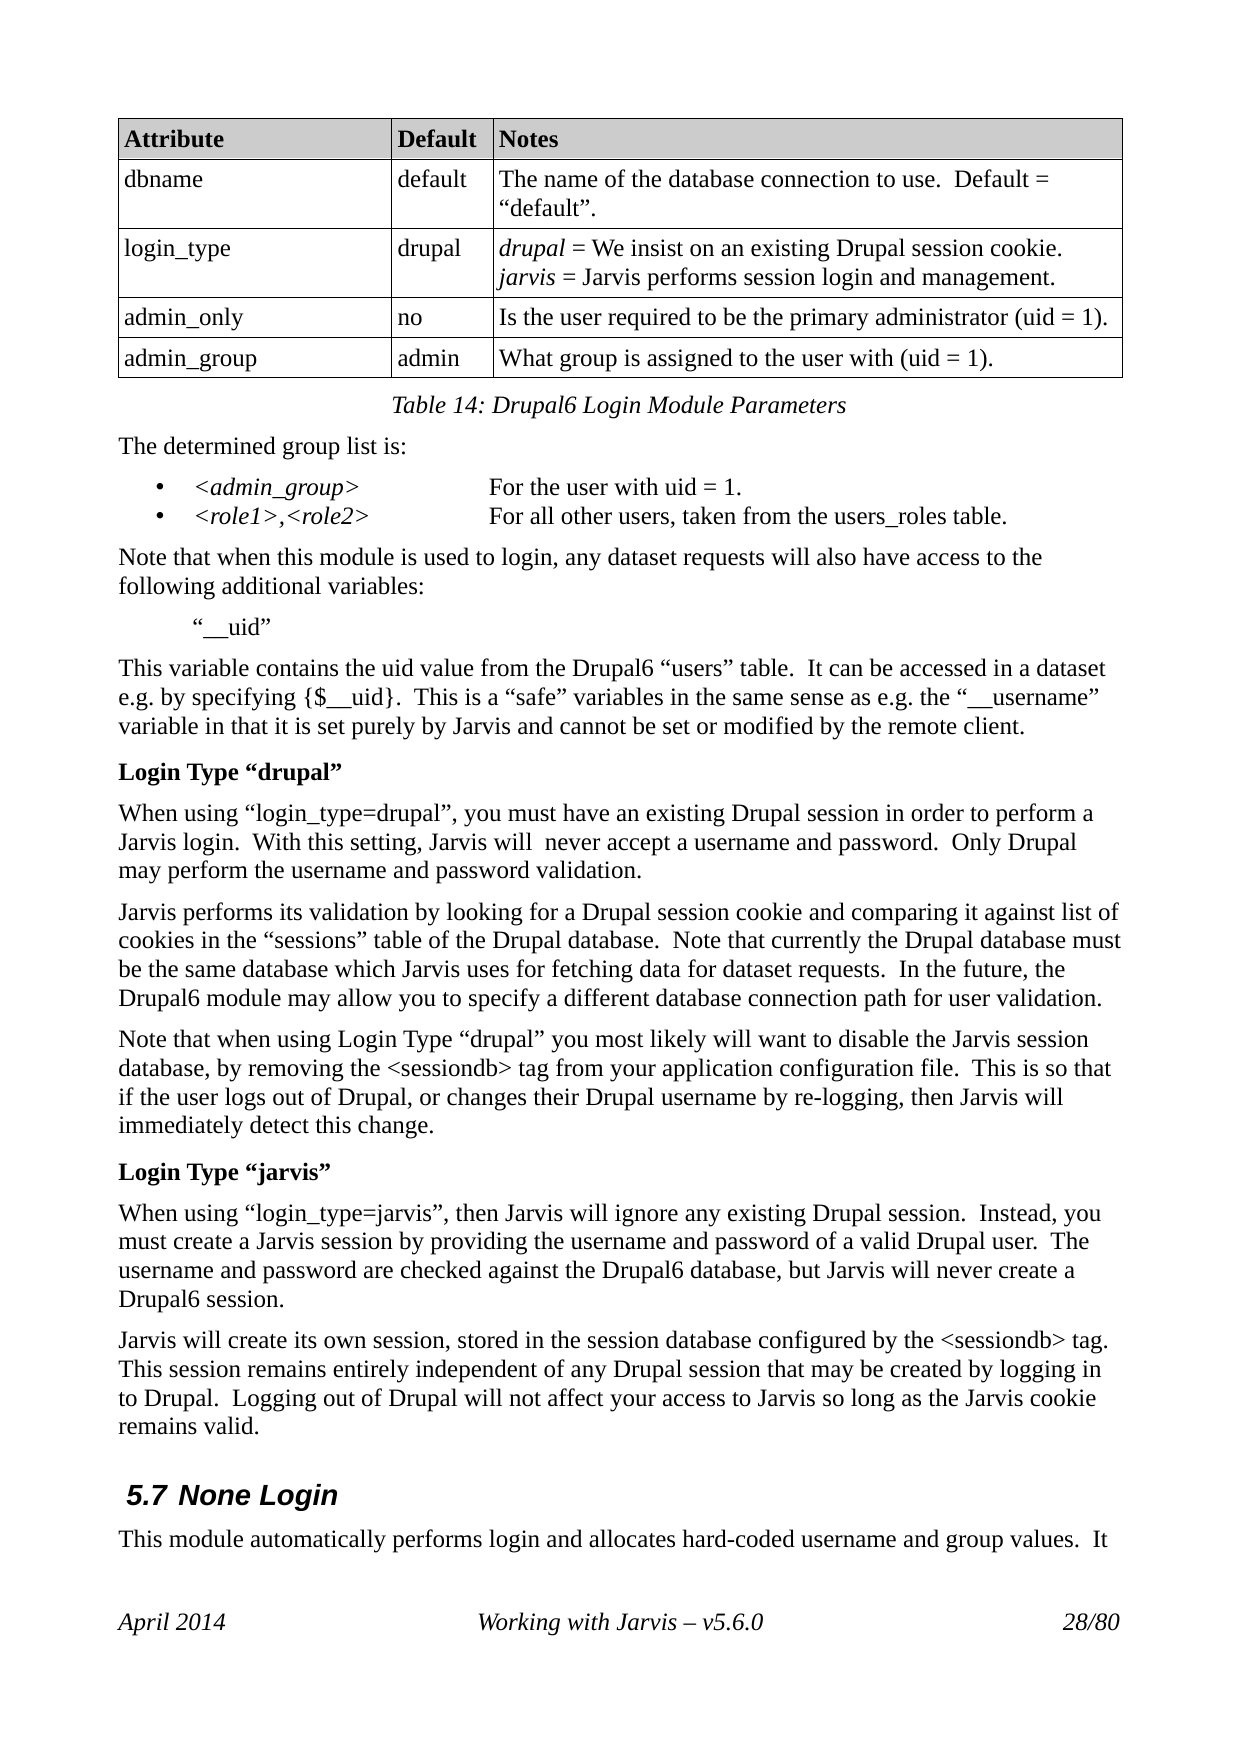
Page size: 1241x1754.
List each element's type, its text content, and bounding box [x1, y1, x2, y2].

text Jarvis will create its own session, stored in the session database configured by the <sessiondb> tag. This session remains entirely independent of any Drupal session that may be created by logging in to Drupal. Logging out of Drupal will not affect your access to Jarvis so long as the Jarvis cookie remains valid. [118, 1325, 1122, 1440]
text When using “login_type=drupal”, you must have an existing Drupal session in order to perform a Jarvis login. With this setting, Jarvis will never accept a username and password. Only Drupal may perform the username and password validation. [118, 798, 1122, 884]
list <admin_group> For the user with uid = 1. [156, 472, 1122, 501]
table_cell login_type [119, 229, 391, 297]
text This module automatically performs login and allocates hard-coded username and group values. It [118, 1524, 1122, 1552]
table_cell admin [392, 338, 493, 377]
table_cell Is the user required to be the primary administrator (uid = 1). [494, 298, 1122, 337]
table_cell admin_group [119, 338, 391, 377]
table_cell drupal [392, 229, 493, 297]
subtitle None Login [118, 1478, 1122, 1511]
text Jarvis performs its validation by looking for a Drupal session cookie and comparing it against list of cookies in the “sessions” table of the Drupal database. Note that currently the Drupal database must be the same database which Jarvis uses for fetching data for dataset requests. In the future, the Drupal6 module may allow you to specify a different database connection path for user validation. [118, 897, 1122, 1012]
text When using “login_type=jarvis”, then Jarvis will ignore any existing Drupal session. Instead, you must create a Jarvis session by providing the username and password of a valid Drupal user. The username and password are checked against the Drupal6 database, but Jarvis will never create a Drupal6 session. [118, 1198, 1122, 1313]
text Note that when using Login Type “drupal” you most likely will want to disable the Jarvis session database, by removing the <sessiondb> tag from your application configuration file. This is so that if the user logs out of Drupal, or changes their Drupal username by re-logging, then Jarvis will immediately detect this change. [118, 1024, 1122, 1139]
text The determined group list is: [118, 431, 1122, 460]
table_cell What group is assigned to the user with (uid = 1). [494, 338, 1122, 377]
subtitle Login Type “jarvis” [118, 1157, 1122, 1185]
table_cell no [392, 298, 493, 337]
table_cell The name of the database connection to use. Default = “default”. [494, 160, 1122, 227]
text Note that when this module is used to login, any dataset requests will also have access to the following additional variables: [118, 542, 1122, 600]
list <role1>,<role2> For all other users, taken from the users_roles table. [156, 501, 1122, 530]
table_header Default [392, 119, 493, 158]
table_cell admin_only [119, 298, 391, 337]
subtitle Login Type “drupal” [118, 757, 1122, 786]
text Table 14: Drupal6 Login Module Parameters [118, 390, 1122, 418]
text This variable contains the uid value from the Drupal6 “users” table. It can be accessed in a dataset e.g. by specifying {$__uid}. This is a “safe” variables in the same sense as e.g. the “__username” variable in that it is set purely by Jarvis and cannot be set or modified by the remote client. [118, 653, 1122, 740]
text “__uid” [118, 612, 1122, 641]
table_cell drupal = We insist on an existing Drupal session cookie. jarvis = Jarvis performs session login and management. [494, 229, 1122, 297]
table_cell dbname [119, 160, 391, 227]
table_header Attribute [119, 119, 391, 158]
table_cell default [392, 160, 493, 227]
table_header Notes [494, 119, 1122, 158]
